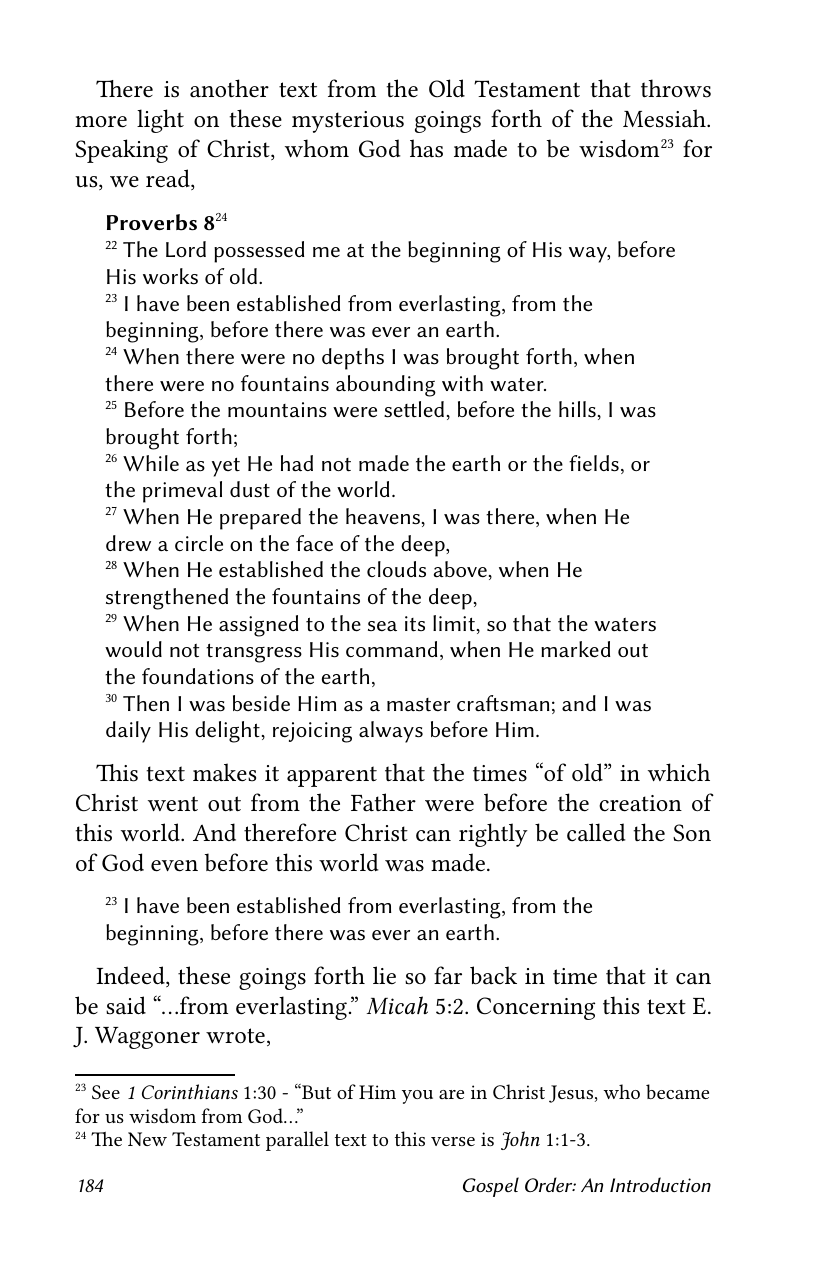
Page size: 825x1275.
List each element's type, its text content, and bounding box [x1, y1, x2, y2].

text 25 Before the mountains were settled, before the hills, I was brought forth; [105, 397, 682, 450]
text There is another text from the Old Testament that throws more light on these mysterious goings forth of the Messiah. Speaking of Christ, whom God has made to be wisdom for us, we read, [75, 75, 712, 193]
text This text makes it apparent that the times “of old” in which Christ went out from the Father were before the creation of this world. And therefore Christ can rightly be called the Son of God even before this world was made. [75, 759, 712, 877]
text Indeed, these goings forth lie so far back in time that it can be said “...from everlasting.” Micah 5:2. Concerning this text E. J. Waggoner wrote, [75, 962, 712, 1050]
text 22 The Lord possessed me at the beginning of His way, before His works of old. [105, 237, 682, 290]
text 27 When He prepared the heavens, I was there, when He drew a circle on the face of the deep, [105, 504, 682, 557]
text 26 While as yet He had not made the earth or the fields, or the primeval dust of the world. [105, 451, 682, 503]
text 24 When there were no depths I was brought forth, when there were no fountains abounding with water. [105, 344, 682, 397]
text Proverbs 8 [105, 209, 712, 236]
text 23 I have been established from everlasting, from the beginning, before there was ever an earth. [105, 893, 682, 946]
text The New Testament parallel text to this verse is John 1:1-3. [75, 1128, 712, 1152]
text See 1 Corinthians 1:30 - “But of Him you are in Christ Jesus, who became for us wisdom from God...” [75, 1081, 712, 1128]
text 28 When He established the clouds above, when He strengthened the fountains of the deep, [105, 557, 682, 610]
text 29 When He assigned to the sea its limit, so that the waters would not transgress His command, when He marked out the foundations of the earth, [105, 611, 682, 690]
text 23 I have been established from everlasting, from the beginning, before there was ever an earth. [105, 291, 682, 343]
text 30 Then I was beside Him as a master craftsman; and I was daily His delight, rejoicing always before Him. [105, 691, 682, 743]
